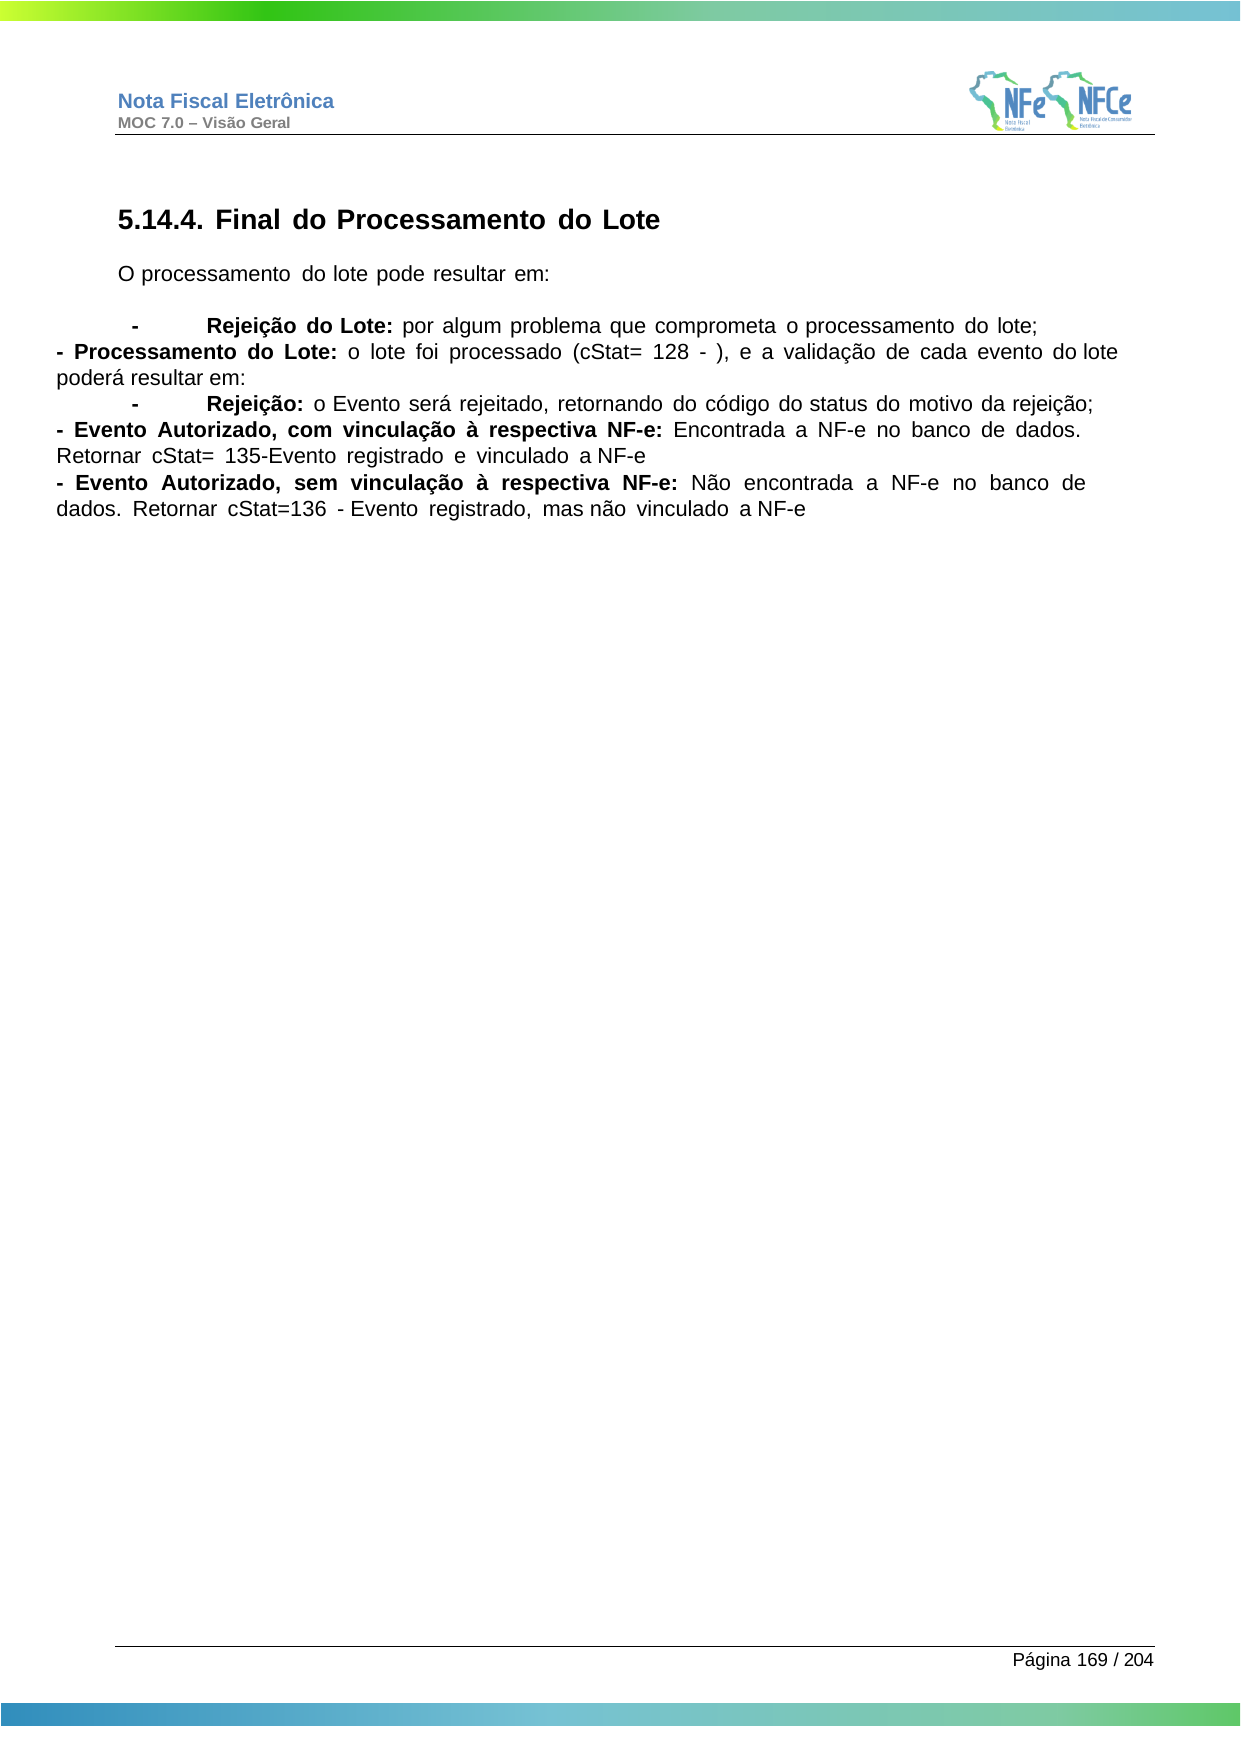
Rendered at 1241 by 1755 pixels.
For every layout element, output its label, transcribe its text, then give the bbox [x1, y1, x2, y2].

subtitle Final do Processamento do Lote [118, 203, 1199, 235]
list Rejeição: o Evento será rejeitado, retornando do código do status do motivo da rejeição; [131, 391, 1199, 416]
list Rejeição do Lote: por algum problema que comprometa o processamento do lote; [131, 312, 1199, 338]
text O processamento do lote pode resultar em: [118, 261, 1199, 286]
list Evento Autorizado, sem vinculação à respectiva NF-e: Não encontrada a NF-e no banco de dados. Retornar cStat=136 - Evento registrado, mas não vinculado a NF-e [56, 469, 1153, 521]
list Evento Autorizado, com vinculação à respectiva NF-e: Encontrada a NF-e no banco de dados. Retornar cStat= 135-Evento registrado e vinculado a NF-e [56, 417, 1153, 468]
list Processamento do Lote: o lote foi processado (cStat= 128 - ), e a validação de cada evento do lote poderá resultar em: [56, 339, 1153, 390]
